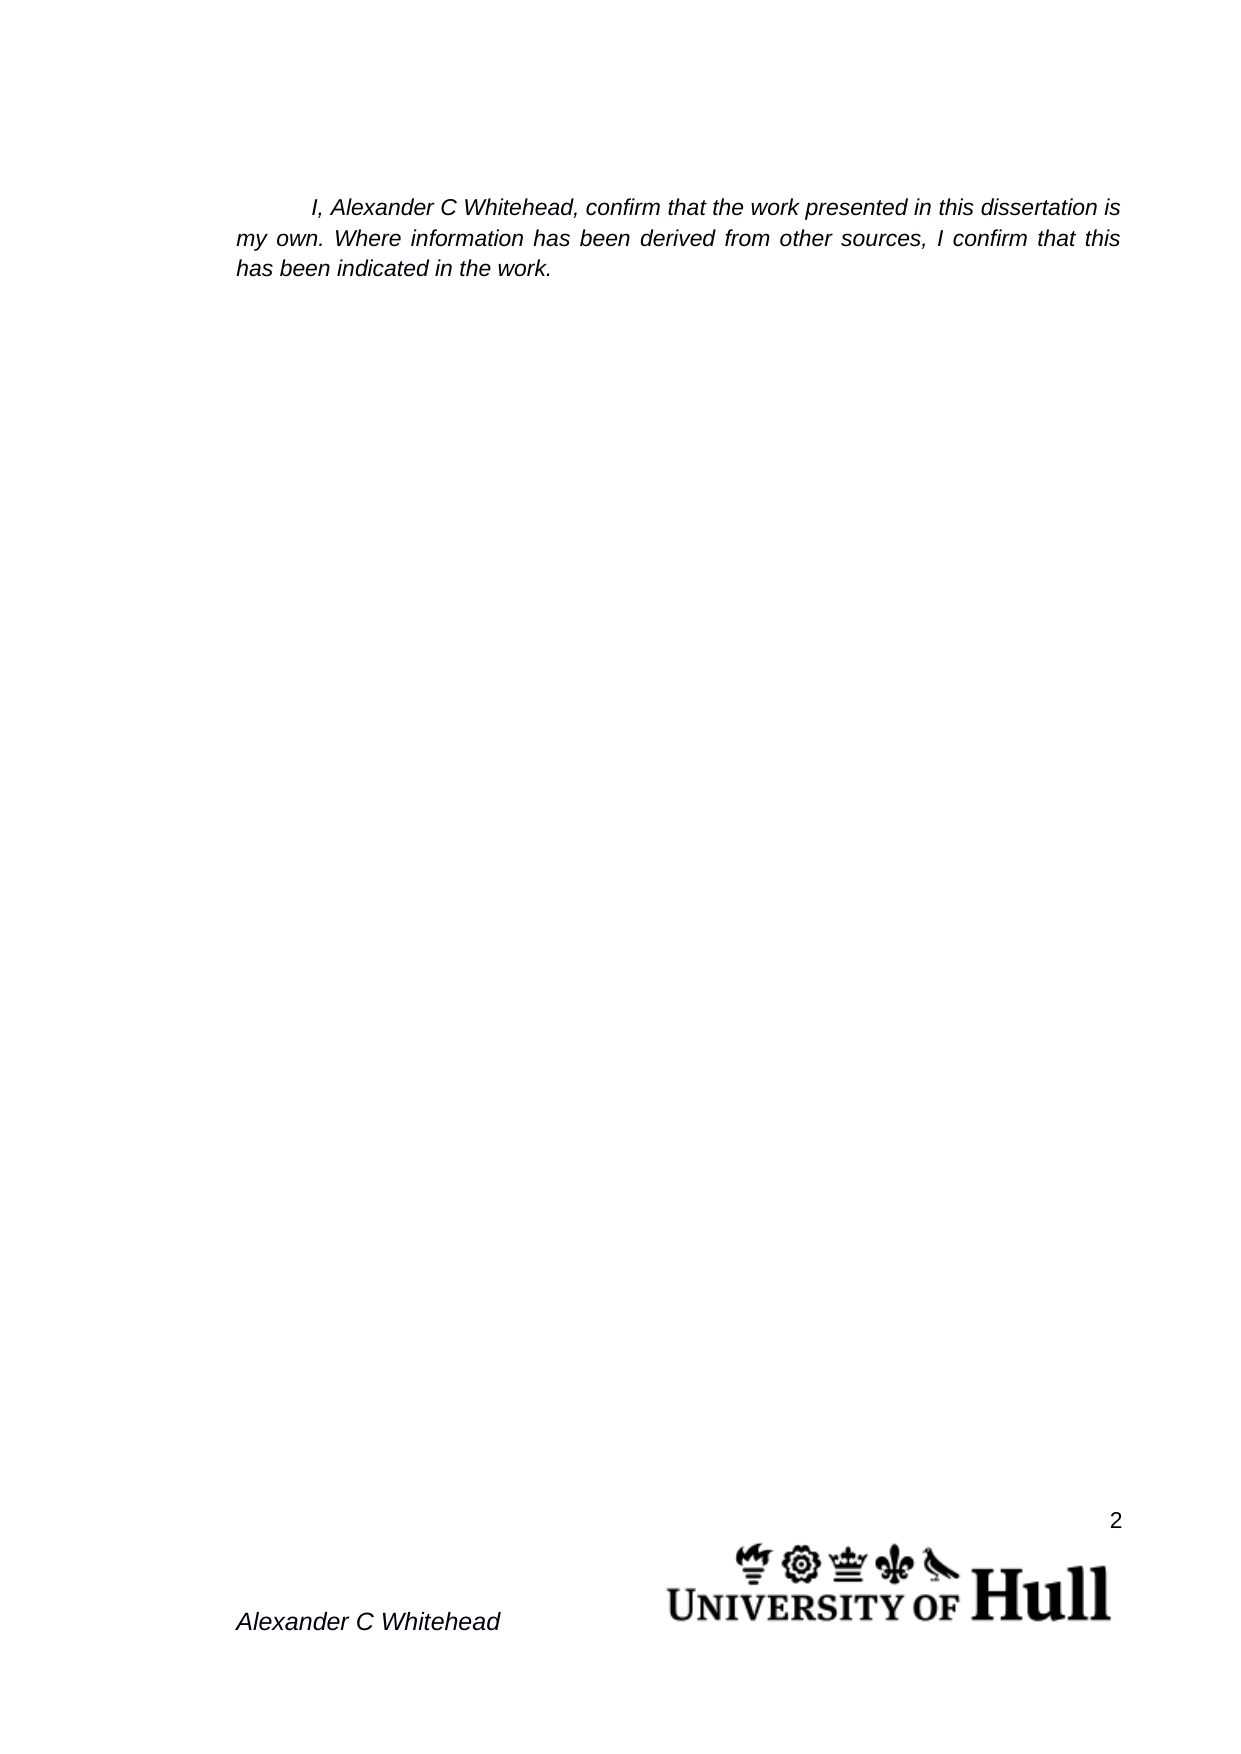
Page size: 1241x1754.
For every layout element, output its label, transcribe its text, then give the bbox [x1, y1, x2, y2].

picture [660, 1533, 1120, 1631]
text I, Alexander C Whitehead, confirm that the work presented in this dissertation is my own. Where information has been derived from other sources, I confirm that this has been indicated in the work. [236, 194, 1122, 281]
